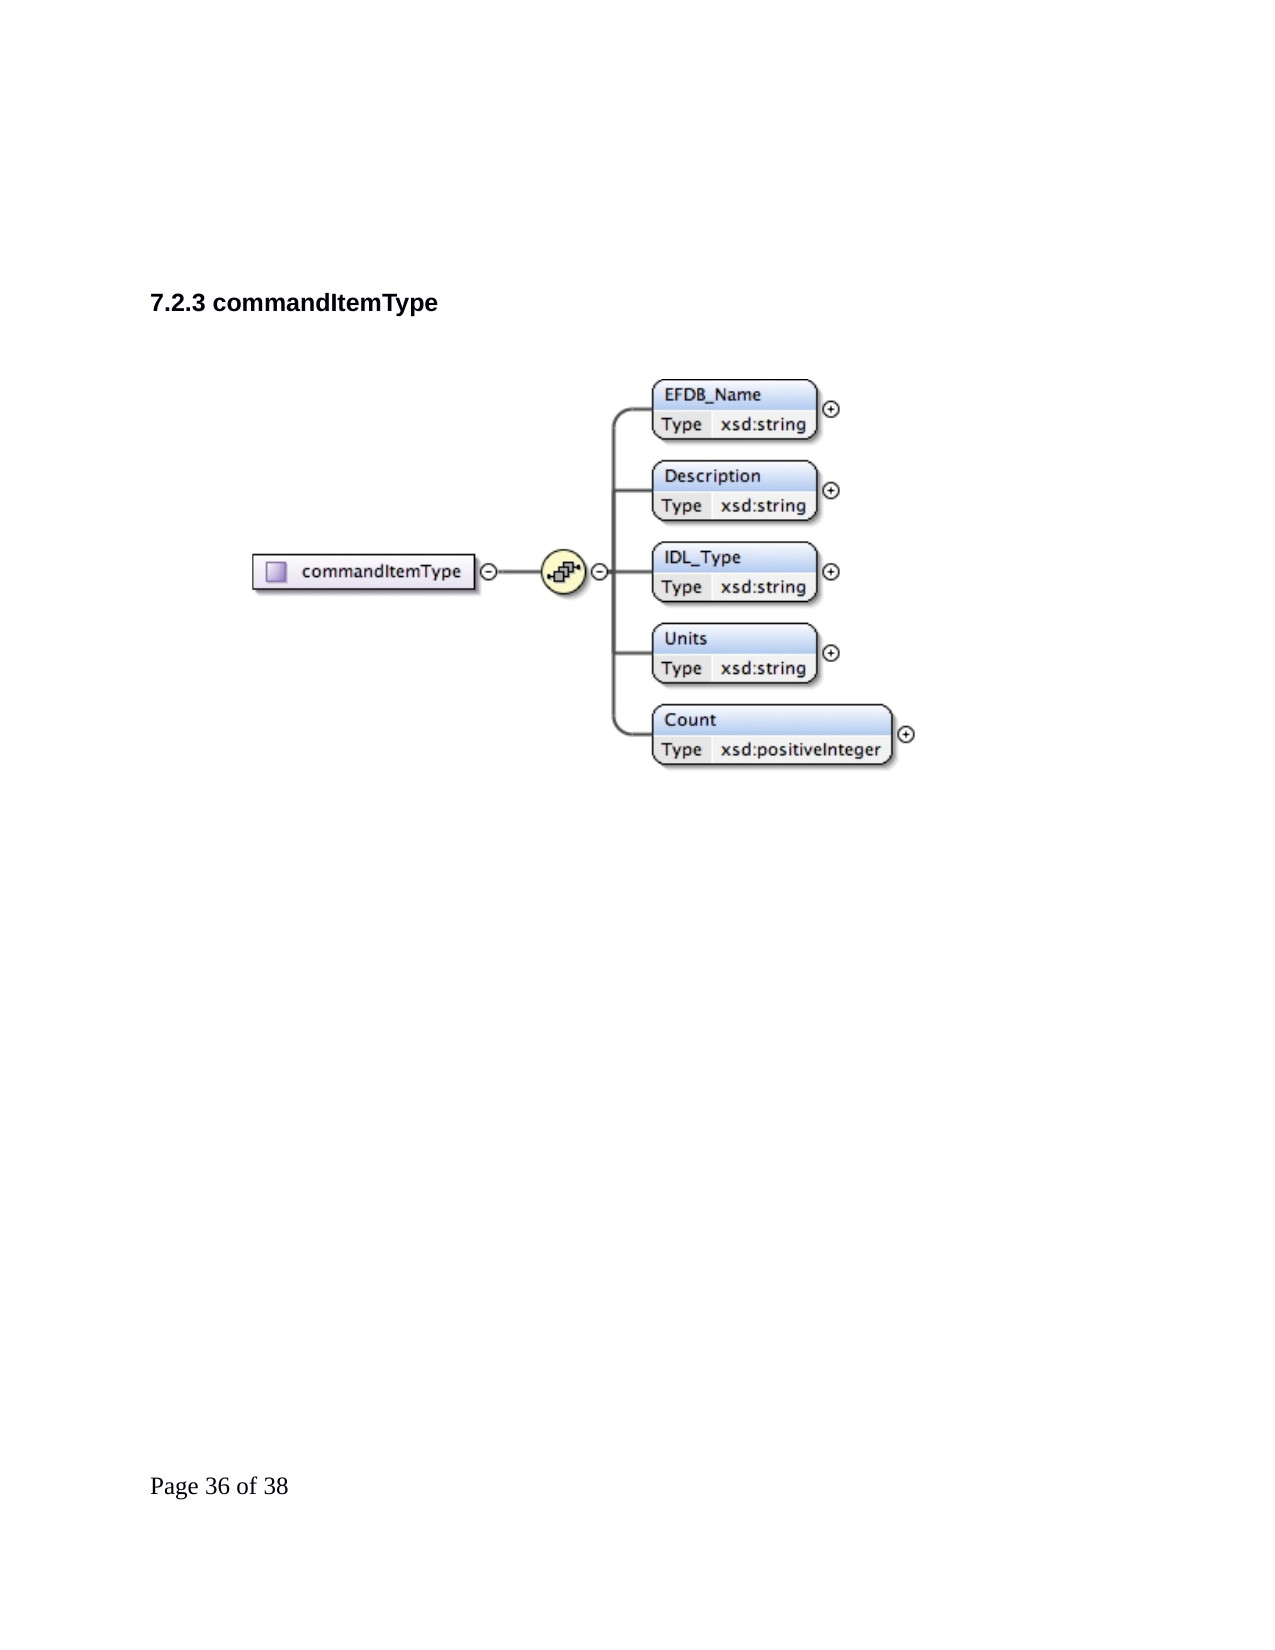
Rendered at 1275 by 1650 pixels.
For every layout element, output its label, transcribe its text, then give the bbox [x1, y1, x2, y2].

picture [252, 379, 918, 773]
subtitle 7.2.3 commandItemType [150, 288, 1125, 316]
